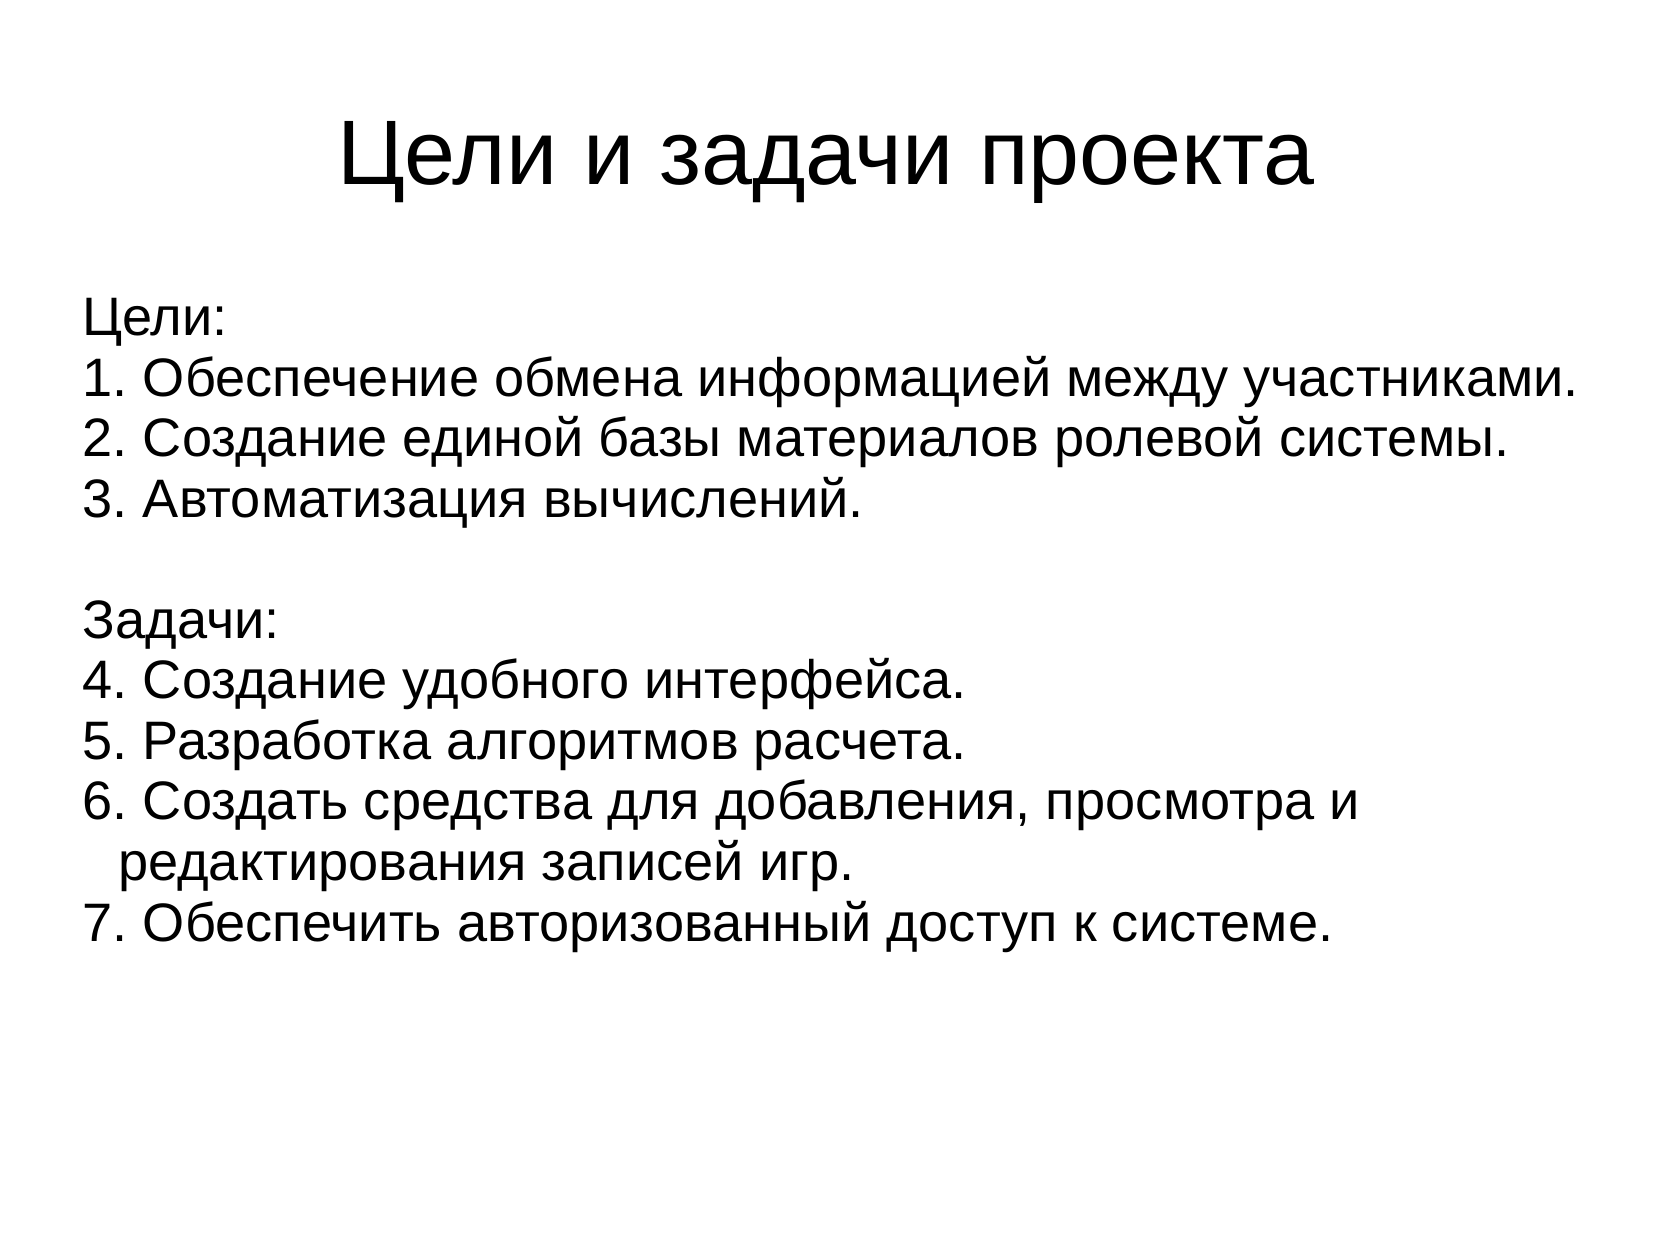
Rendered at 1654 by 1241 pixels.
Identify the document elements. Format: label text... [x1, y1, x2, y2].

title Цели и задачи проекта [82, 49, 1571, 257]
subtitle Цели: Обеспечение обмена информацией между участниками. Создание единой базы материалов ролевой системы. Автоматизация вычислений. Задачи: Создание удобного интерфейса. Разработка алгоритмов расчета. Создать средства для добавления, просмотра и редактирования записей игр. Обеспечить авторизованный доступ к системе. [82, 286, 1595, 1014]
